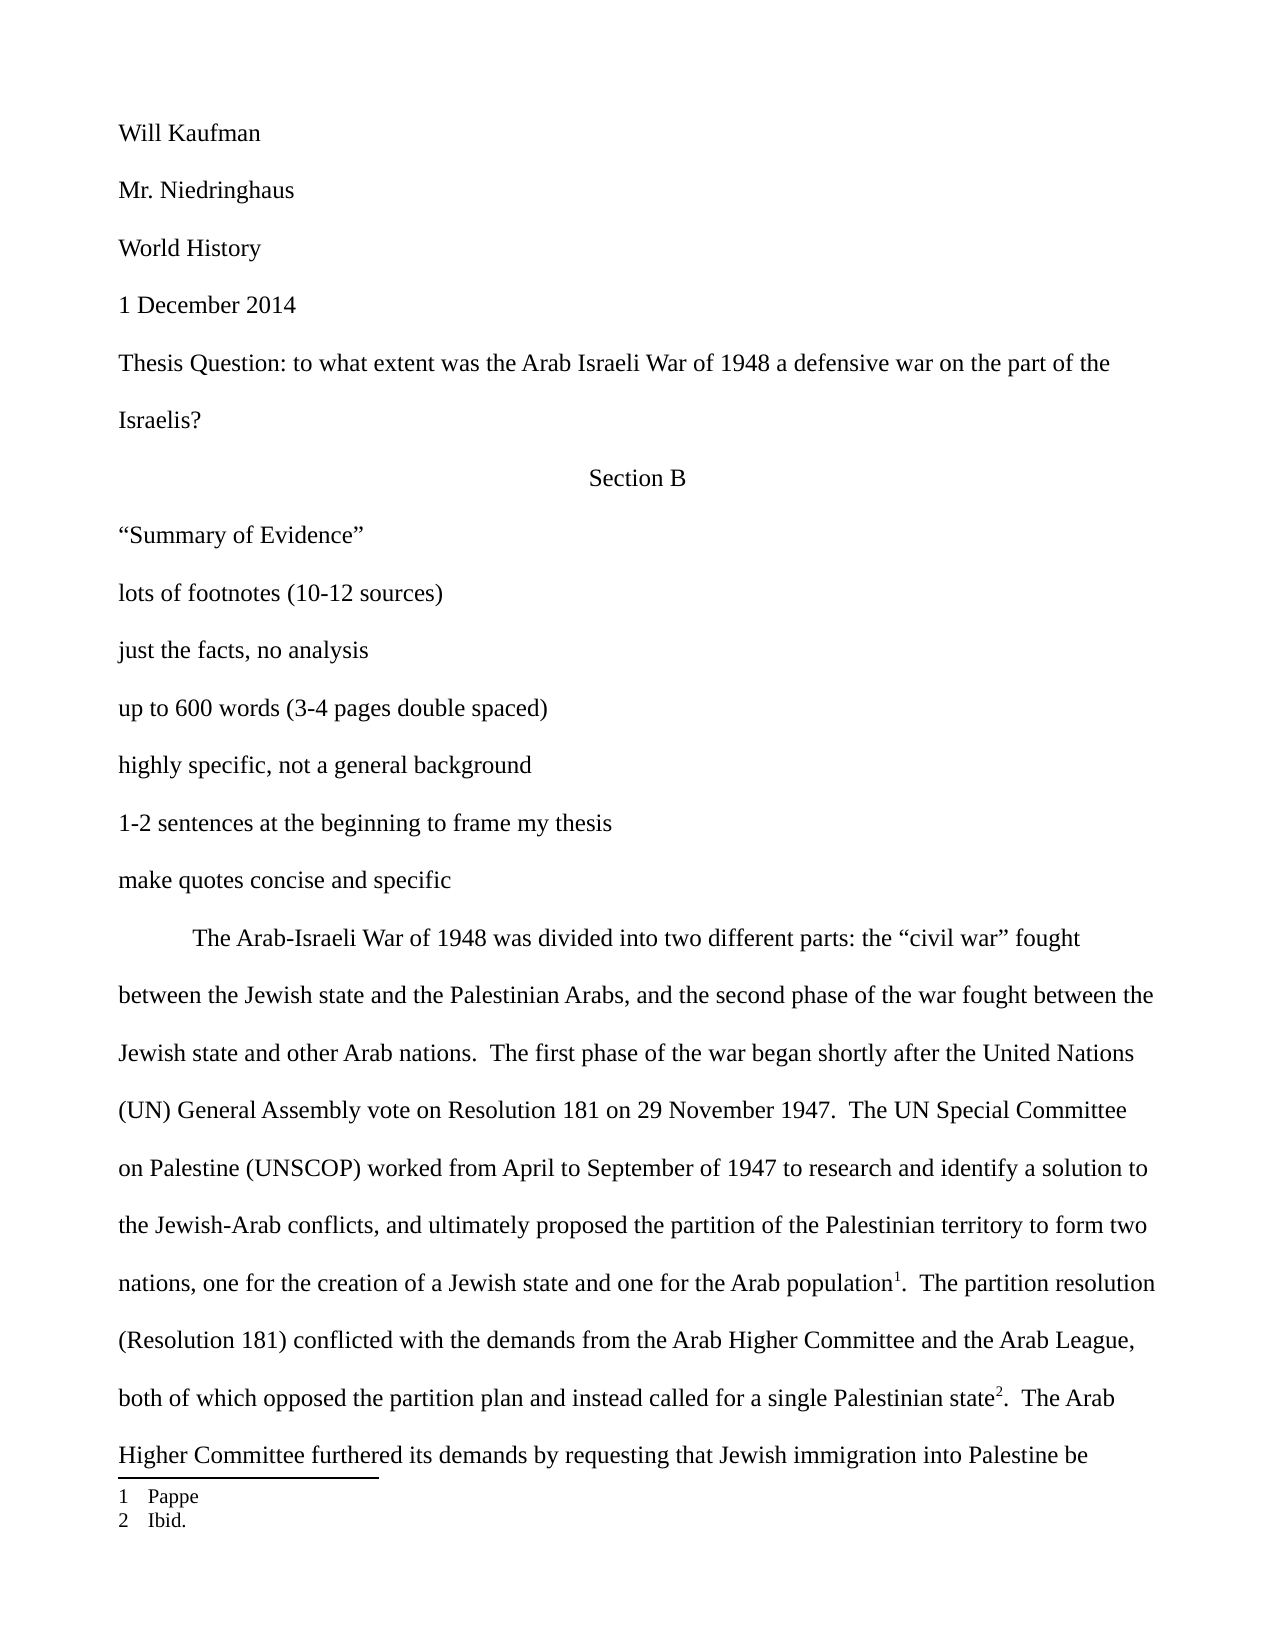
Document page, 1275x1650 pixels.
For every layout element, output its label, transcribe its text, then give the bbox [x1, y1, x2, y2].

text up to 600 words (3-4 pages double spaced) [118, 693, 1157, 722]
text “Summary of Evidence” [118, 521, 1157, 549]
text just the facts, no analysis [118, 636, 1157, 664]
text lots of footnotes (10-12 sources) [118, 578, 1157, 607]
text World History [118, 233, 1157, 262]
text Will Kaufman [118, 118, 1157, 147]
text Pappe [118, 1484, 1157, 1508]
text Ibid. [118, 1508, 1157, 1532]
text 1-2 sentences at the beginning to frame my thesis [118, 808, 1157, 837]
text 1 December 2014 [118, 291, 1157, 319]
text The Arab-Israeli War of 1948 was divided into two different parts: the “civil war” fought between the Jewish state and the Palestinian Arabs, and the second phase of the war fought between the Jewish state and other Arab nations. The first phase of the war began shortly after the United Nations (UN) General Assembly vote on Resolution 181 on 29 November 1947. The UN Special Committee on Palestine (UNSCOP) worked from April to September of 1947 to research and identify a solution to the Jewish-Arab conflicts, and ultimately proposed the partition of the Palestinian territory to form two nations, one for the creation of a Jewish state and one for the Arab population. The partition resolution (Resolution 181) conflicted with the demands from the Arab Higher Committee and the Arab League, both of which opposed the partition plan and instead called for a single Palestinian state. The Arab Higher Committee furthered its demands by requesting that Jewish immigration into Palestine be [118, 923, 1157, 1469]
text make quotes concise and specific [118, 866, 1157, 894]
text highly specific, not a general background [118, 751, 1157, 779]
text Thesis Question: to what extent was the Arab Israeli War of 1948 a defensive war on the part of the Israelis? [118, 348, 1157, 434]
text Mr. Niedringhaus [118, 176, 1157, 204]
text Section B [118, 463, 1157, 492]
